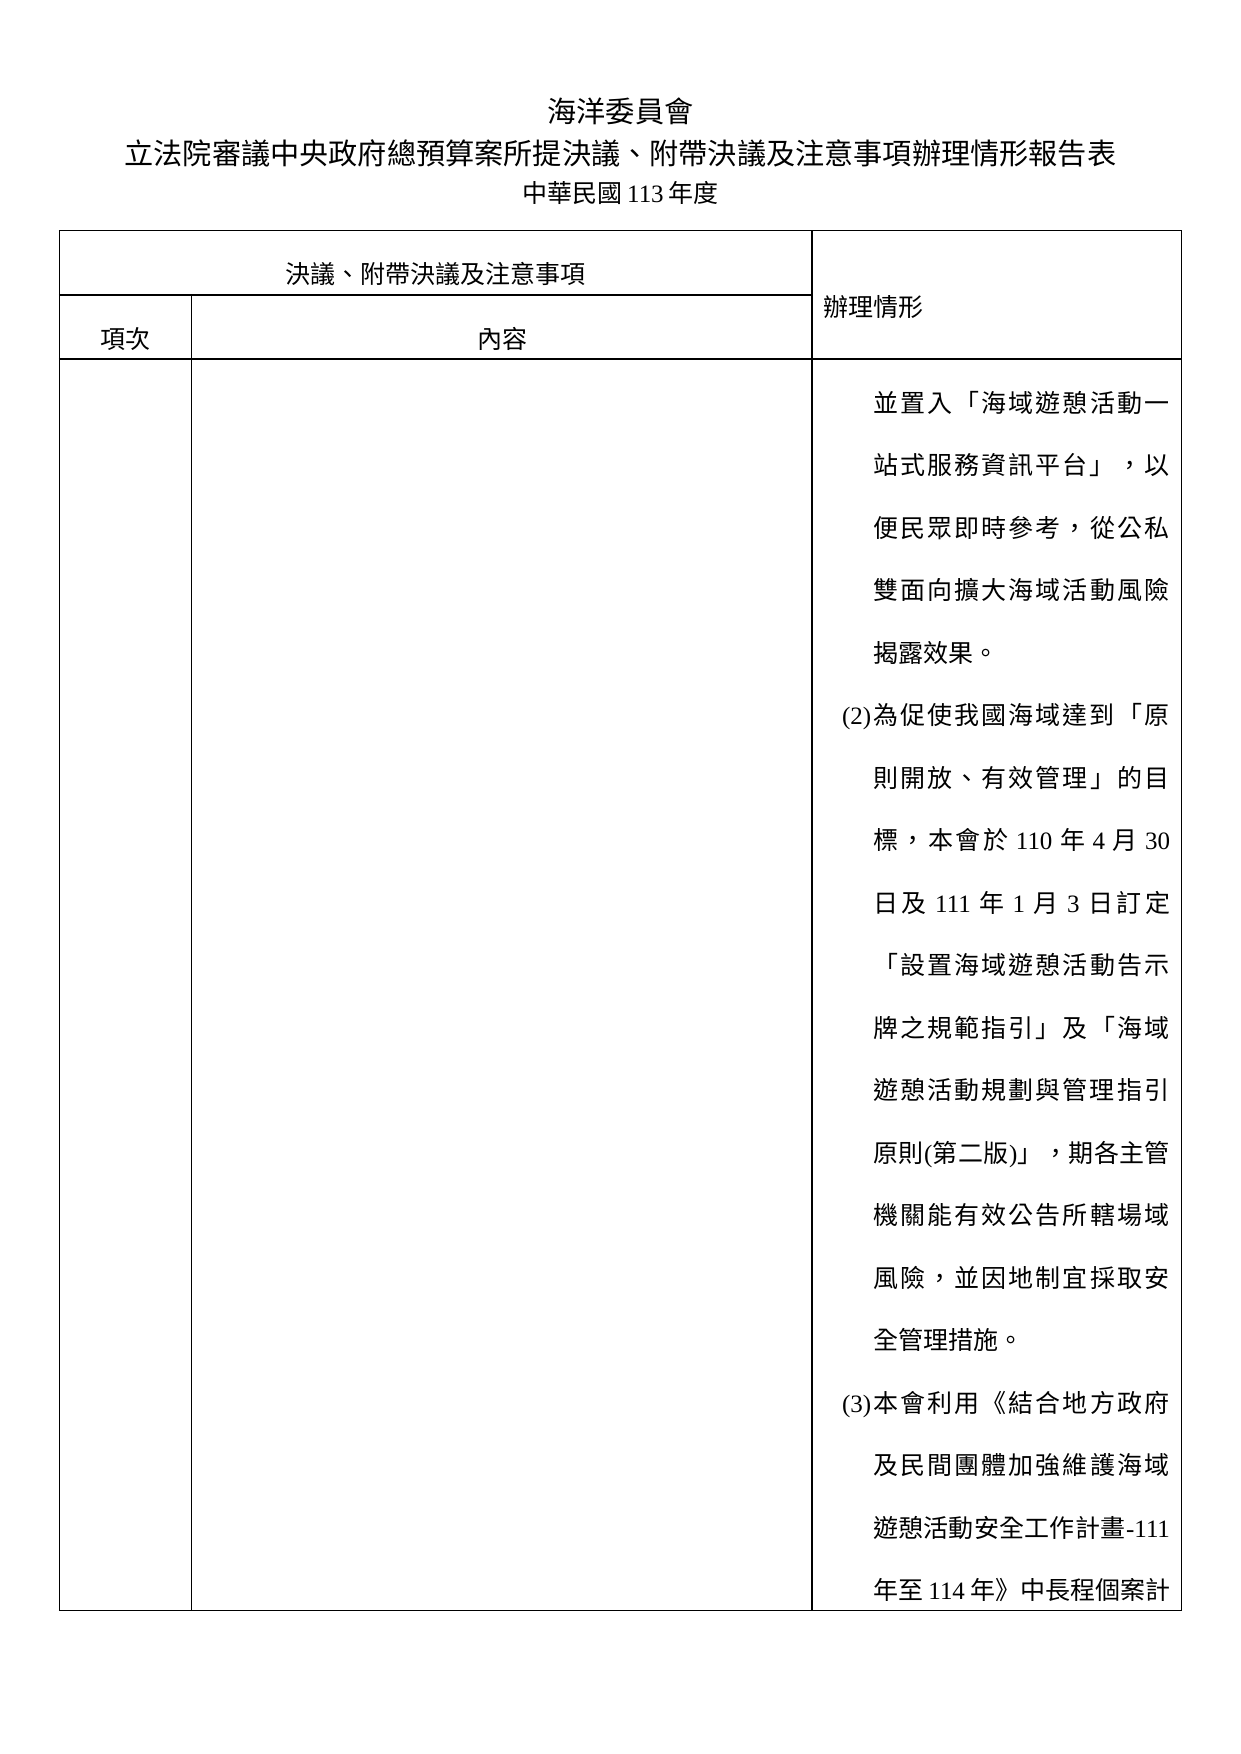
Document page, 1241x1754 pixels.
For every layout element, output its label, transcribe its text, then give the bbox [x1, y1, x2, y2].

table_header 決議、附帶決議及注意事項 [60, 231, 811, 294]
table_cell 並置入「海域遊憩活動一站式服務資訊平台」，以便民眾即時參考，從公私雙面向擴大海域活動風險揭露效果。 (2)為促使我國海域達到「原則開放、有效管理」的目標，本會於110年4月30日及111年1月3日訂定「設置海域遊憩活動告示牌之規範指引」及「海域遊憩活動規劃與管理指引原則(第二版)」，期各主管機關能有效公告所轄場域風險，並因地制宜採取安全管理措施。 (3)本會利用《結合地方政府及民間團體加強維護海域遊憩活動安全工作計畫-111年至114年》中長程個案計 [813, 360, 1181, 1609]
table_cell [60, 360, 191, 1609]
table_cell 內容 [192, 296, 811, 358]
table_cell [192, 360, 811, 1609]
table_cell 項次 [60, 296, 191, 358]
table_header 辦理情形 [813, 231, 1181, 358]
